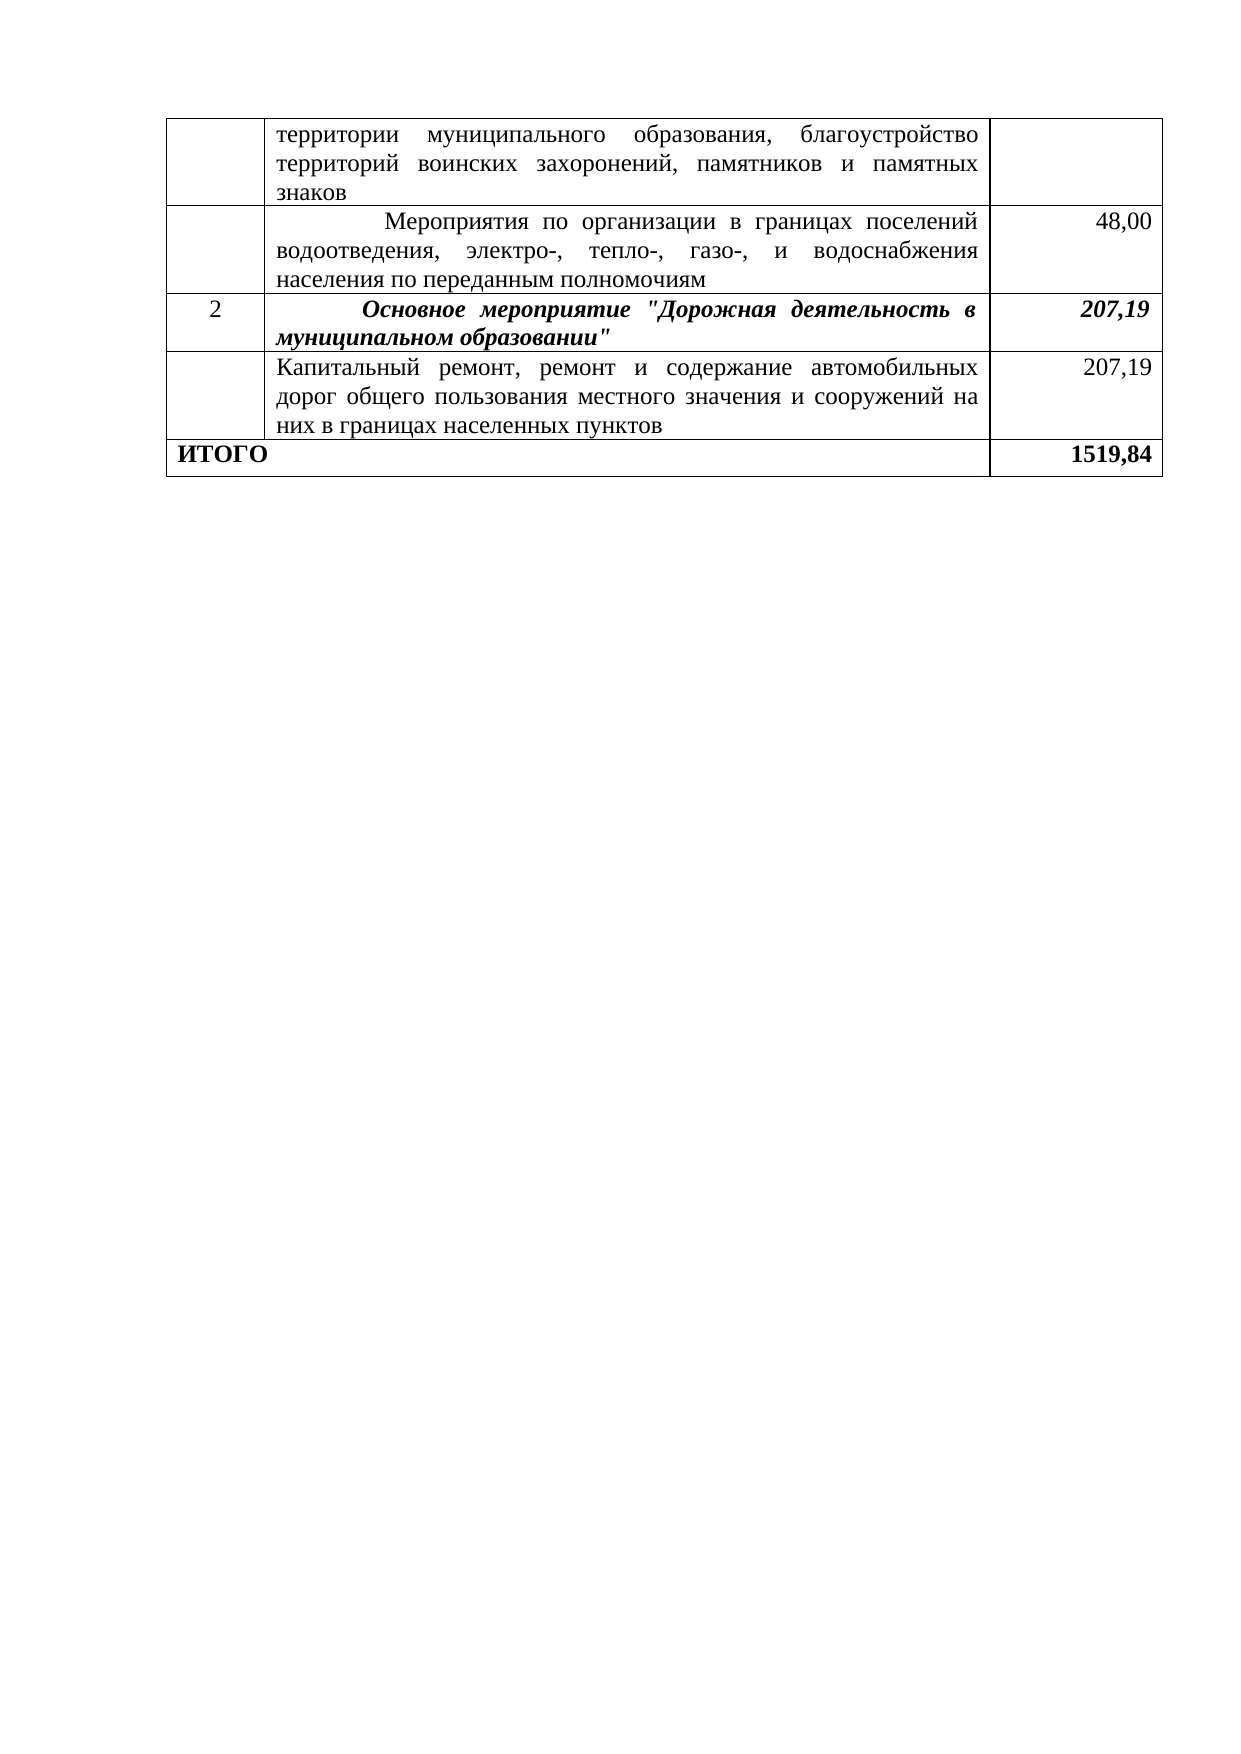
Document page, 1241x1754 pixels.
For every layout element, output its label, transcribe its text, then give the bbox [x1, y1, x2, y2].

table_cell [167, 352, 264, 438]
table_cell 207,19 [991, 294, 1162, 351]
table_cell Основное мероприятие "Дорожная деятельность в муниципальном образовании" [265, 294, 989, 351]
table_cell 48,00 [991, 206, 1162, 293]
table_cell Капитальный ремонт, ремонт и содержание автомобильных дорог общего пользования местного значения и сооружений на них в границах населенных пунктов [265, 352, 989, 438]
table_cell 1519,84 [991, 440, 1162, 476]
table_cell [167, 206, 264, 293]
table_cell территории муниципального образования, благоустройство территорий воинских захоронений, памятников и памятных знаков [265, 119, 989, 205]
table_cell ИТОГО [167, 440, 989, 476]
table_cell 2 [167, 294, 264, 351]
table_cell [991, 119, 1162, 205]
table_cell Мероприятия по организации в границах поселений водоотведения, электро-, тепло-, газо-, и водоснабжения населения по переданным полномочиям [265, 206, 989, 293]
table_cell [167, 119, 264, 205]
table_cell 207,19 [991, 352, 1162, 438]
